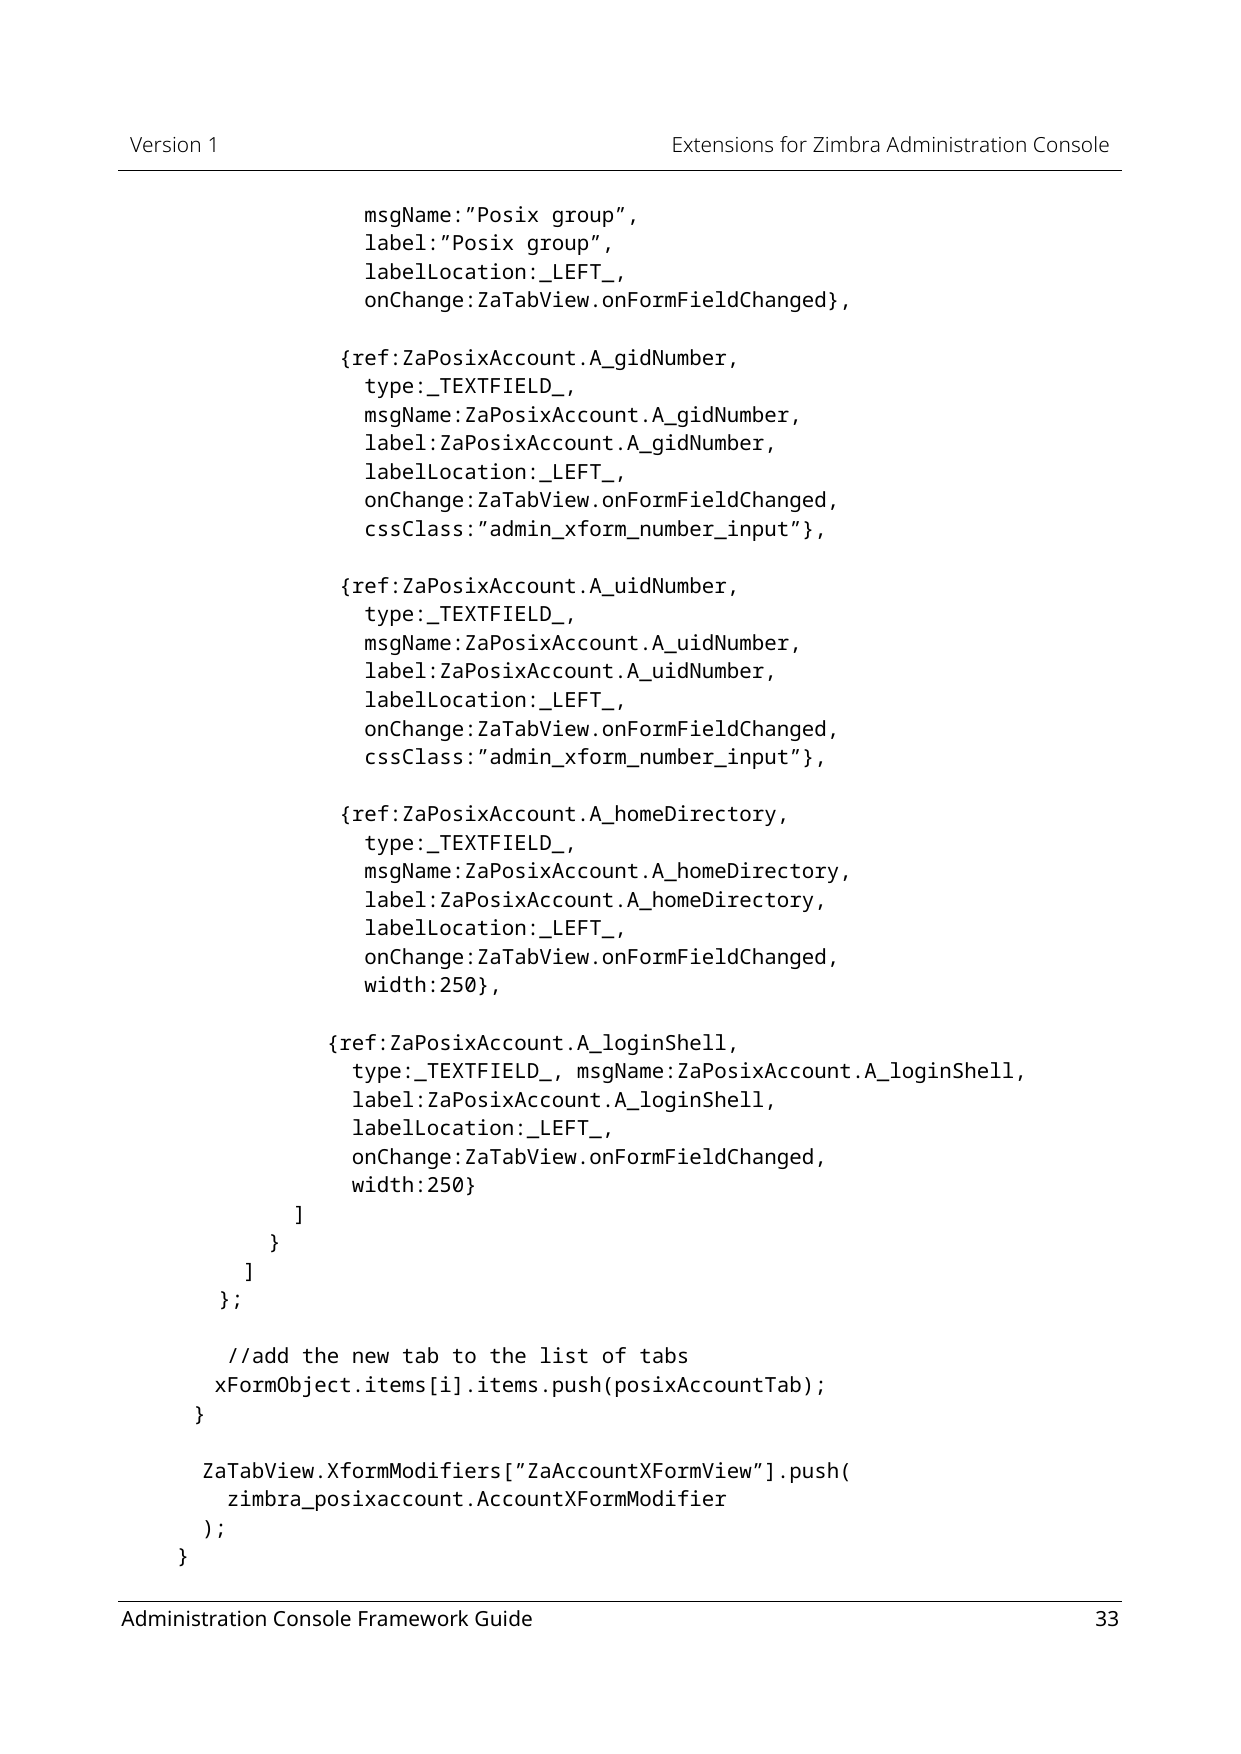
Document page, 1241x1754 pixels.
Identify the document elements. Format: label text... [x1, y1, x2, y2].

text type:_TEXTFIELD_, [177, 828, 1122, 856]
text } [118, 1227, 1122, 1256]
text onChange:ZaTabView.onFormFieldChanged, [177, 485, 1122, 514]
text labelLocation:_LEFT_, [177, 685, 1122, 713]
text ZaTabView.XformModifiers[”ZaAccountXFormView”].push( [177, 1456, 1122, 1484]
text xFormObject.items[i].items.push(posixAccountTab); [177, 1370, 1122, 1398]
text width:250}, [177, 970, 1122, 999]
text labelLocation:_LEFT_, [177, 457, 1122, 485]
text msgName:ZaPosixAccount.A_gidNumber, [177, 399, 1122, 428]
text width:250} [177, 1170, 1122, 1199]
text label:ZaPosixAccount.A_uidNumber, [177, 656, 1122, 685]
text ] [118, 1199, 1122, 1227]
text labelLocation:_LEFT_, [177, 1113, 1122, 1142]
text onChange:ZaTabView.onFormFieldChanged, [177, 942, 1122, 970]
text {ref:ZaPosixAccount.A_gidNumber, [177, 342, 1122, 371]
text //add the new tab to the list of tabs [177, 1341, 1122, 1370]
text } [177, 1541, 1122, 1570]
text onChange:ZaTabView.onFormFieldChanged, [177, 713, 1122, 742]
text zimbra_posixaccount.AccountXFormModifier [177, 1484, 1122, 1513]
text {ref:ZaPosixAccount.A_homeDirectory, [177, 799, 1122, 828]
text labelLocation:_LEFT_, [177, 257, 1122, 285]
text label:ZaPosixAccount.A_gidNumber, [177, 428, 1122, 457]
text label:ZaPosixAccount.A_homeDirectory, [177, 885, 1122, 913]
text ] [118, 1256, 1122, 1284]
text type:_TEXTFIELD_, [177, 599, 1122, 628]
text label:ZaPosixAccount.A_loginShell, [177, 1084, 1122, 1113]
text } [118, 1398, 1122, 1427]
text ); [177, 1513, 1122, 1541]
text type:_TEXTFIELD_, [177, 371, 1122, 399]
text {ref:ZaPosixAccount.A_uidNumber, [177, 571, 1122, 599]
text msgName:ZaPosixAccount.A_uidNumber, [177, 628, 1122, 656]
text label:”Posix group”, [177, 228, 1122, 257]
text onChange:ZaTabView.onFormFieldChanged, [177, 1142, 1122, 1170]
text msgName:ZaPosixAccount.A_homeDirectory, [177, 856, 1122, 885]
text cssClass:”admin_xform_number_input”}, [177, 742, 1122, 771]
text onChange:ZaTabView.onFormFieldChanged}, [177, 285, 1122, 314]
text }; [118, 1284, 1122, 1313]
text type:_TEXTFIELD_, msgName:ZaPosixAccount.A_loginShell, [177, 1056, 1122, 1084]
text {ref:ZaPosixAccount.A_loginShell, [177, 1027, 1122, 1056]
text labelLocation:_LEFT_, [177, 913, 1122, 942]
text msgName:”Posix group”, [177, 200, 1122, 228]
text cssClass:”admin_xform_number_input”}, [177, 514, 1122, 542]
